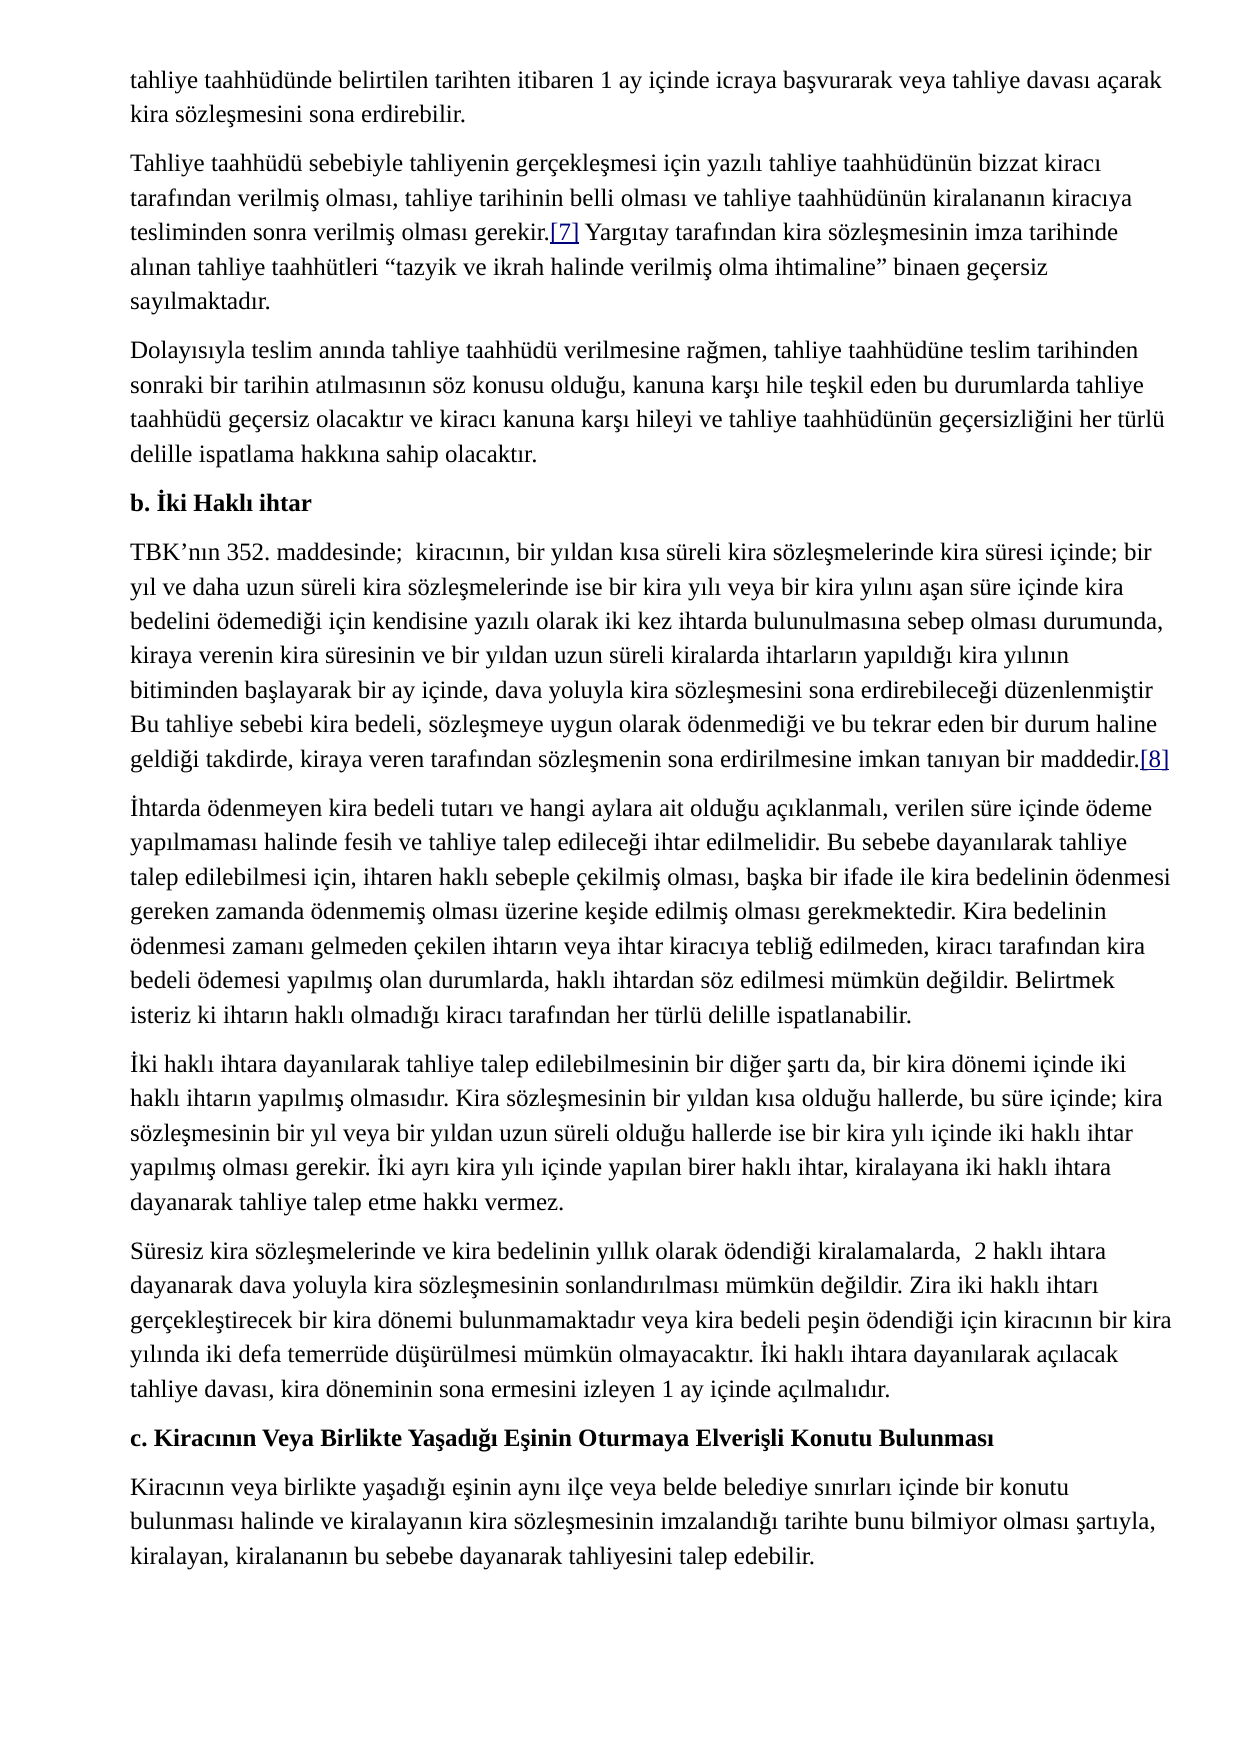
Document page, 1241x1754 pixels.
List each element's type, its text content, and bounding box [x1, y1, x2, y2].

text b. İki Haklı ihtar [130, 488, 1175, 517]
text İki haklı ihtara dayanılarak tahliye talep edilebilmesinin bir diğer şartı da, bir kira dönemi içinde iki haklı ihtarın yapılmış olmasıdır. Kira sözleşmesinin bir yıldan kısa olduğu hallerde, bu süre içinde; kira sözleşmesinin bir yıl veya bir yıldan uzun süreli olduğu hallerde ise bir kira yılı içinde iki haklı ihtar yapılmış olması gerekir. İki ayrı kira yılı içinde yapılan birer haklı ihtar, kiralayana iki haklı ihtara dayanarak tahliye talep etme hakkı vermez. [130, 1049, 1175, 1216]
text tahliye taahhüdünde belirtilen tarihten itibaren 1 ay içinde icraya başvurarak veya tahliye davası açarak kira sözleşmesini sona erdirebilir. [130, 65, 1175, 128]
text Tahliye taahhüdü sebebiyle tahliyenin gerçekleşmesi için yazılı tahliye taahhüdünün bizzat kiracı tarafından verilmiş olması, tahliye tarihinin belli olması ve tahliye taahhüdünün kiralananın kiracıya tesliminden sonra verilmiş olması gerekir.[7] Yargıtay tarafından kira sözleşmesinin imza tarihinde alınan tahliye taahhütleri “tazyik ve ikrah halinde verilmiş olma ihtimaline” binaen geçersiz sayılmaktadır. [130, 148, 1175, 315]
text İhtarda ödenmeyen kira bedeli tutarı ve hangi aylara ait olduğu açıklanmalı, verilen süre içinde ödeme yapılmaması halinde fesih ve tahliye talep edileceği ihtar edilmelidir. Bu sebebe dayanılarak tahliye talep edilebilmesi için, ihtaren haklı sebeple çekilmiş olması, başka bir ifade ile kira bedelinin ödenmesi gereken zamanda ödenmemiş olması üzerine keşide edilmiş olması gerekmektedir. Kira bedelinin ödenmesi zamanı gelmeden çekilen ihtarın veya ihtar kiracıya tebliğ edilmeden, kiracı tarafından kira bedeli ödemesi yapılmış olan durumlarda, haklı ihtardan söz edilmesi mümkün değildir. Belirtmek isteriz ki ihtarın haklı olmadığı kiracı tarafından her türlü delille ispatlanabilir. [130, 793, 1175, 1029]
text Süresiz kira sözleşmelerinde ve kira bedelinin yıllık olarak ödendiği kiralamalarda, 2 haklı ihtara dayanarak dava yoluyla kira sözleşmesinin sonlandırılması mümkün değildir. Zira iki haklı ihtarı gerçekleştirecek bir kira dönemi bulunmamaktadır veya kira bedeli peşin ödendiği için kiracının bir kira yılında iki defa temerrüde düşürülmesi mümkün olmayacaktır. İki haklı ihtara dayanılarak açılacak tahliye davası, kira döneminin sona ermesini izleyen 1 ay içinde açılmalıdır. [130, 1236, 1175, 1403]
text Kiracının veya birlikte yaşadığı eşinin aynı ilçe veya belde belediye sınırları içinde bir konutu bulunması halinde ve kiralayanın kira sözleşmesinin imzalandığı tarihte bunu bilmiyor olması şartıyla, kiralayan, kiralananın bu sebebe dayanarak tahliyesini talep edebilir. [130, 1472, 1175, 1570]
text TBK’nın 352. maddesinde; kiracının, bir yıldan kısa süreli kira sözleşmelerinde kira süresi içinde; bir yıl ve daha uzun süreli kira sözleşmelerinde ise bir kira yılı veya bir kira yılını aşan süre içinde kira bedelini ödemediği için kendisine yazılı olarak iki kez ihtarda bulunulmasına sebep olması durumunda, kiraya verenin kira süresinin ve bir yıldan uzun süreli kiralarda ihtarların yapıldığı kira yılının bitiminden başlayarak bir ay içinde, dava yoluyla kira sözleşmesini sona erdirebileceği düzenlenmiştir Bu tahliye sebebi kira bedeli, sözleşmeye uygun olarak ödenmediği ve bu tekrar eden bir durum haline geldiği takdirde, kiraya veren tarafından sözleşmenin sona erdirilmesine imkan tanıyan bir maddedir.[8] [130, 537, 1175, 773]
text c. Kiracının Veya Birlikte Yaşadığı Eşinin Oturmaya Elverişli Konutu Bulunması [130, 1423, 1175, 1452]
text Dolayısıyla teslim anında tahliye taahhüdü verilmesine rağmen, tahliye taahhüdüne teslim tarihinden sonraki bir tarihin atılmasının söz konusu olduğu, kanuna karşı hile teşkil eden bu durumlarda tahliye taahhüdü geçersiz olacaktır ve kiracı kanuna karşı hileyi ve tahliye taahhüdünün geçersizliğini her türlü delille ispatlama hakkına sahip olacaktır. [130, 336, 1175, 468]
